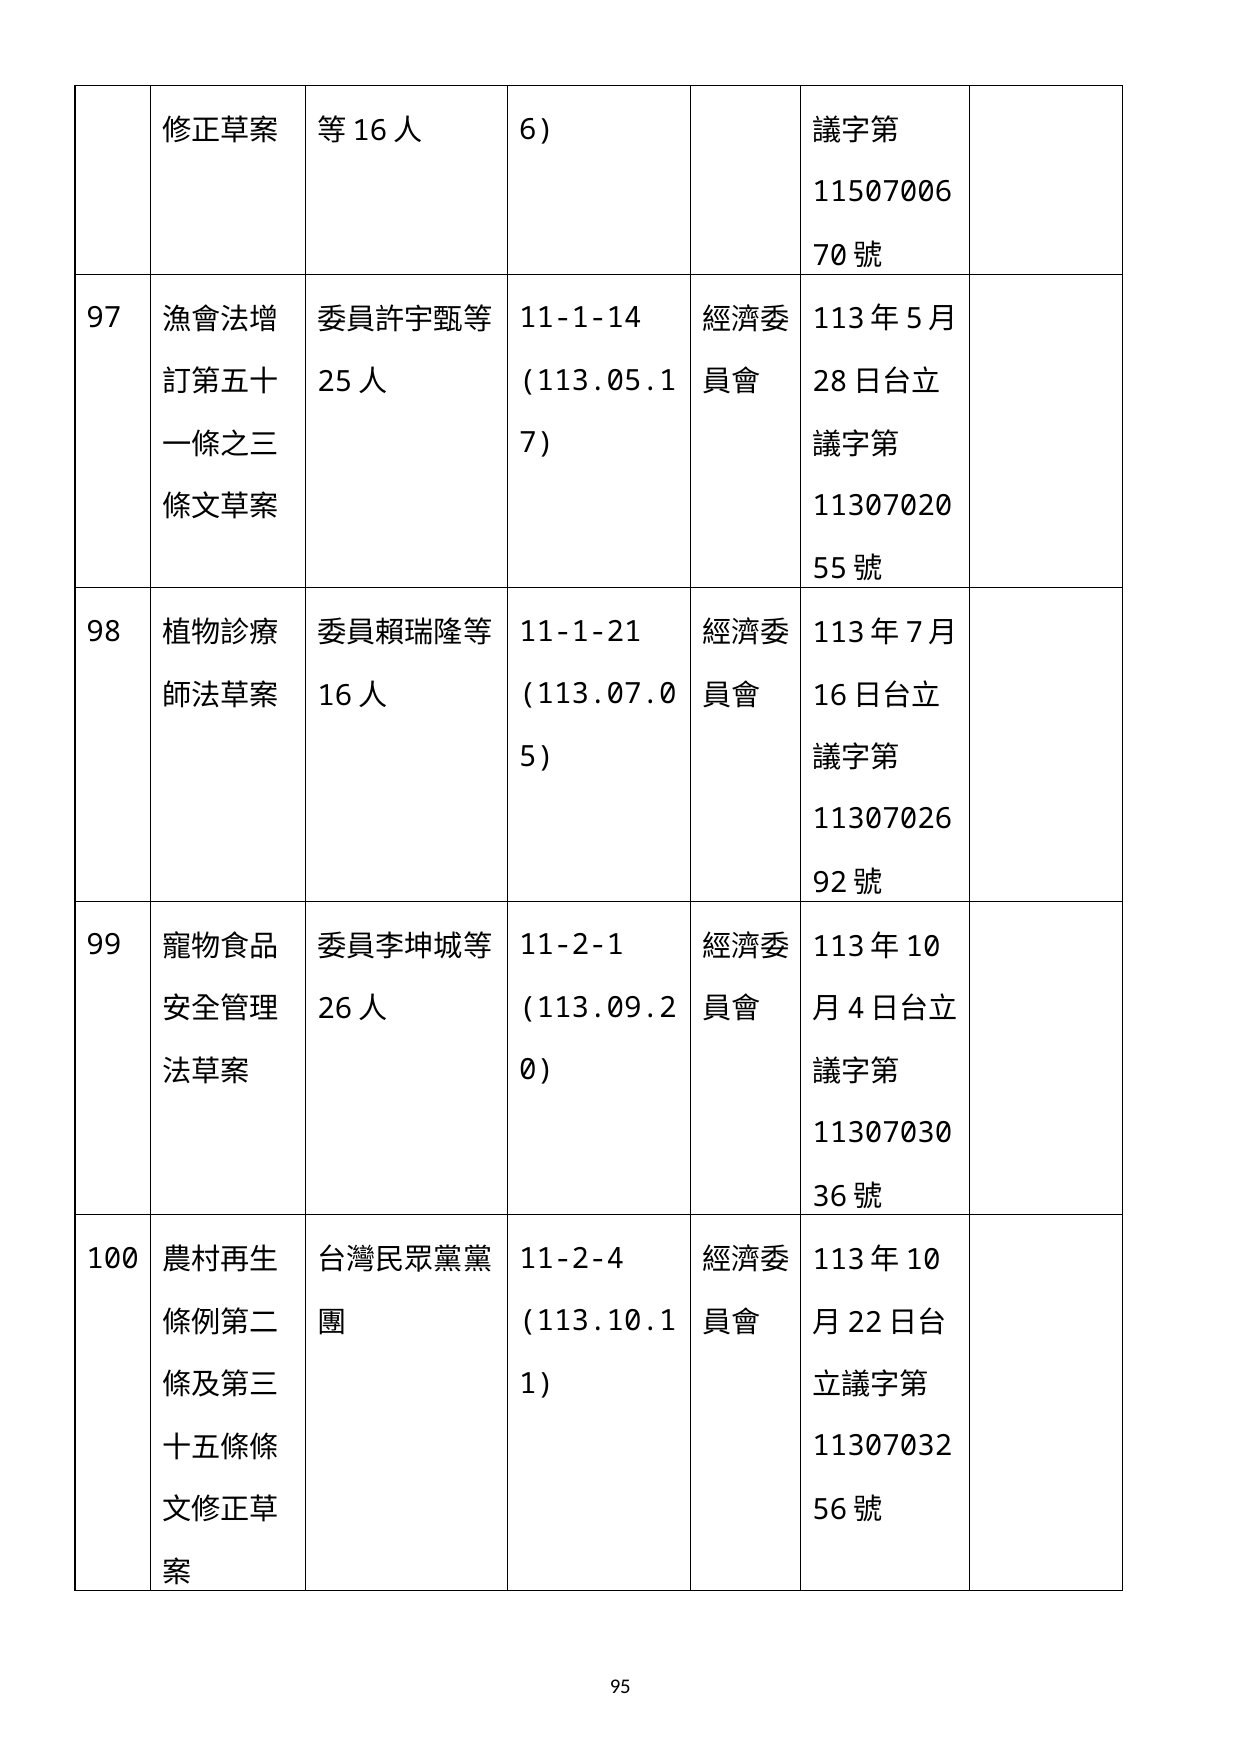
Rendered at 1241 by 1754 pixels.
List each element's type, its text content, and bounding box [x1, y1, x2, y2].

table_cell 農村再生條例第二條及第三十五條條文修正草案 [151, 1215, 305, 1590]
table_cell 經濟委員會 [691, 588, 800, 901]
table_cell 6) [508, 86, 690, 274]
table_cell 修正草案 [151, 86, 305, 274]
table_cell 委員許宇甄等25人 [306, 275, 507, 587]
table_cell 113年7月16日台立議字第1130702692號 [801, 588, 969, 901]
table_cell 委員賴瑞隆等16人 [306, 588, 507, 901]
table_cell 99 [76, 902, 150, 1214]
table_cell 113年10月22日台立議字第1130703256號 [801, 1215, 969, 1590]
table_cell 11-1-21 (113.07.05) [508, 588, 690, 901]
table_cell 97 [76, 275, 150, 587]
table_cell [970, 588, 1122, 901]
table_cell 98 [76, 588, 150, 901]
table_cell [691, 86, 800, 274]
table_cell 11-2-1 (113.09.20) [508, 902, 690, 1214]
table_cell 議字第1150700670號 [801, 86, 969, 274]
table_cell 11-2-4 (113.10.11) [508, 1215, 690, 1590]
table_cell 經濟委員會 [691, 275, 800, 587]
table_cell 等16人 [306, 86, 507, 274]
table_cell [970, 902, 1122, 1214]
table_cell 經濟委員會 [691, 1215, 800, 1590]
table_cell 經濟委員會 [691, 902, 800, 1214]
table_cell 台灣民眾黨黨團 [306, 1215, 507, 1590]
table_cell [970, 1215, 1122, 1590]
table_cell [76, 86, 150, 274]
table_cell 漁會法增訂第五十一條之三條文草案 [151, 275, 305, 587]
table_cell 100 [76, 1215, 150, 1590]
table_cell 委員李坤城等26人 [306, 902, 507, 1214]
table_cell 11-1-14 (113.05.17) [508, 275, 690, 587]
table_cell 113年10月4日台立議字第1130703036號 [801, 902, 969, 1214]
table_cell [970, 275, 1122, 587]
table_cell 植物診療師法草案 [151, 588, 305, 901]
table_cell 寵物食品安全管理法草案 [151, 902, 305, 1214]
table_cell [970, 86, 1122, 274]
table_cell 113年5月28日台立議字第1130702055號 [801, 275, 969, 587]
